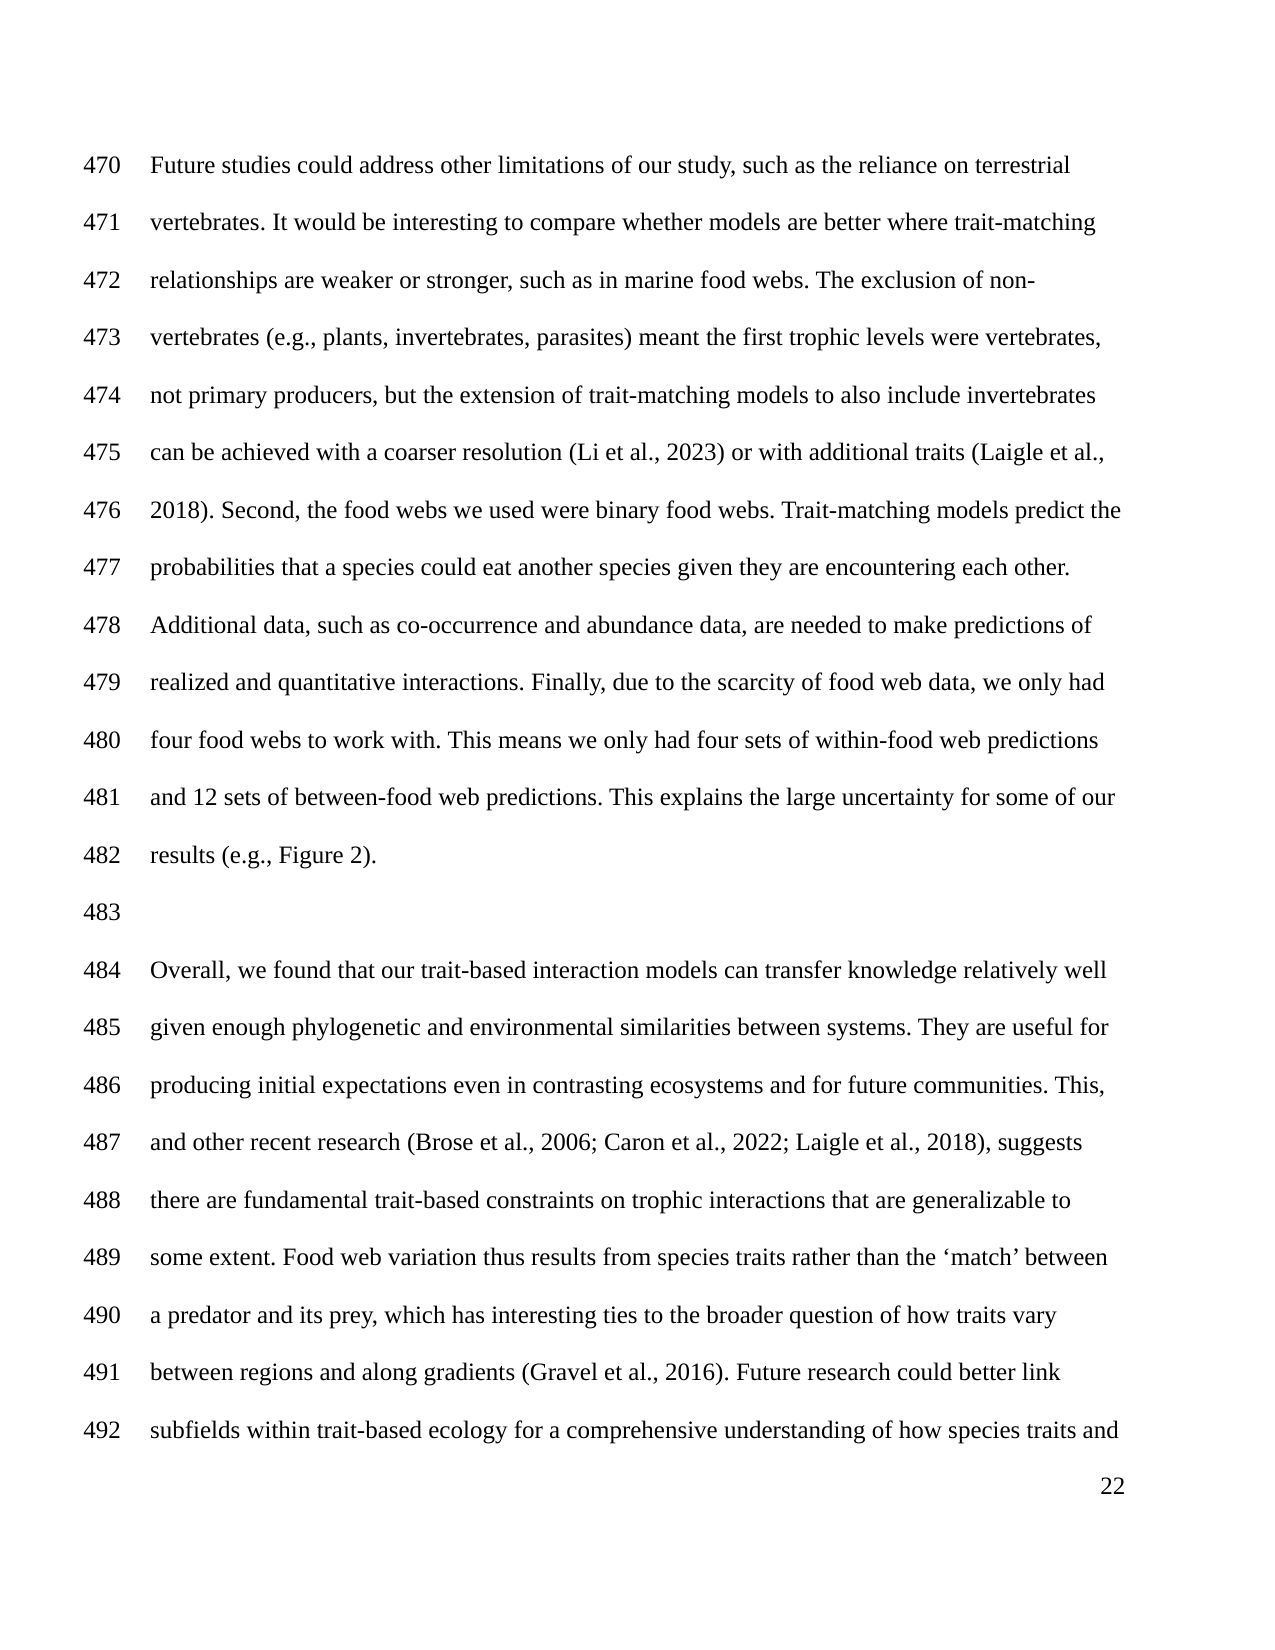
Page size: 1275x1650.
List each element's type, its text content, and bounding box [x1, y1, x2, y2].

text Future studies could address other limitations of our study, such as the reliance on terrestrial vertebrates. It would be interesting to compare whether models are better where trait-matching relationships are weaker or stronger, such as in marine food webs. The exclusion of non-vertebrates (e.g., plants, invertebrates, parasites) meant the first trophic levels were vertebrates, not primary producers, but the extension of trait-matching models to also include invertebrates can be achieved with a coarser resolution (Li et al., 2023) or with additional traits (Laigle et al., 2018). Second, the food webs we used were binary food webs. Trait-matching models predict the probabilities that a species could eat another species given they are encountering each other. Additional data, such as co-occurrence and abundance data, are needed to make predictions of realized and quantitative interactions. Finally, due to the scarcity of food web data, we only had four food webs to work with. This means we only had four sets of within-food web predictions and 12 sets of between-food web predictions. This explains the large uncertainty for some of our results (e.g., Figure 2). [150, 150, 1125, 869]
text Overall, we found that our trait-based interaction models can transfer knowledge relatively well given enough phylogenetic and environmental similarities between systems. They are useful for producing initial expectations even in contrasting ecosystems and for future communities. This, and other recent research (Brose et al., 2006; Caron et al., 2022; Laigle et al., 2018), suggests there are fundamental trait-based constraints on trophic interactions that are generalizable to some extent. Food web variation thus results from species traits rather than the ‘match’ between a predator and its prey, which has interesting ties to the broader question of how traits vary between regions and along gradients (Gravel et al., 2016). Future research could better link subfields within trait-based ecology for a comprehensive understanding of how species traits and [150, 955, 1125, 1444]
